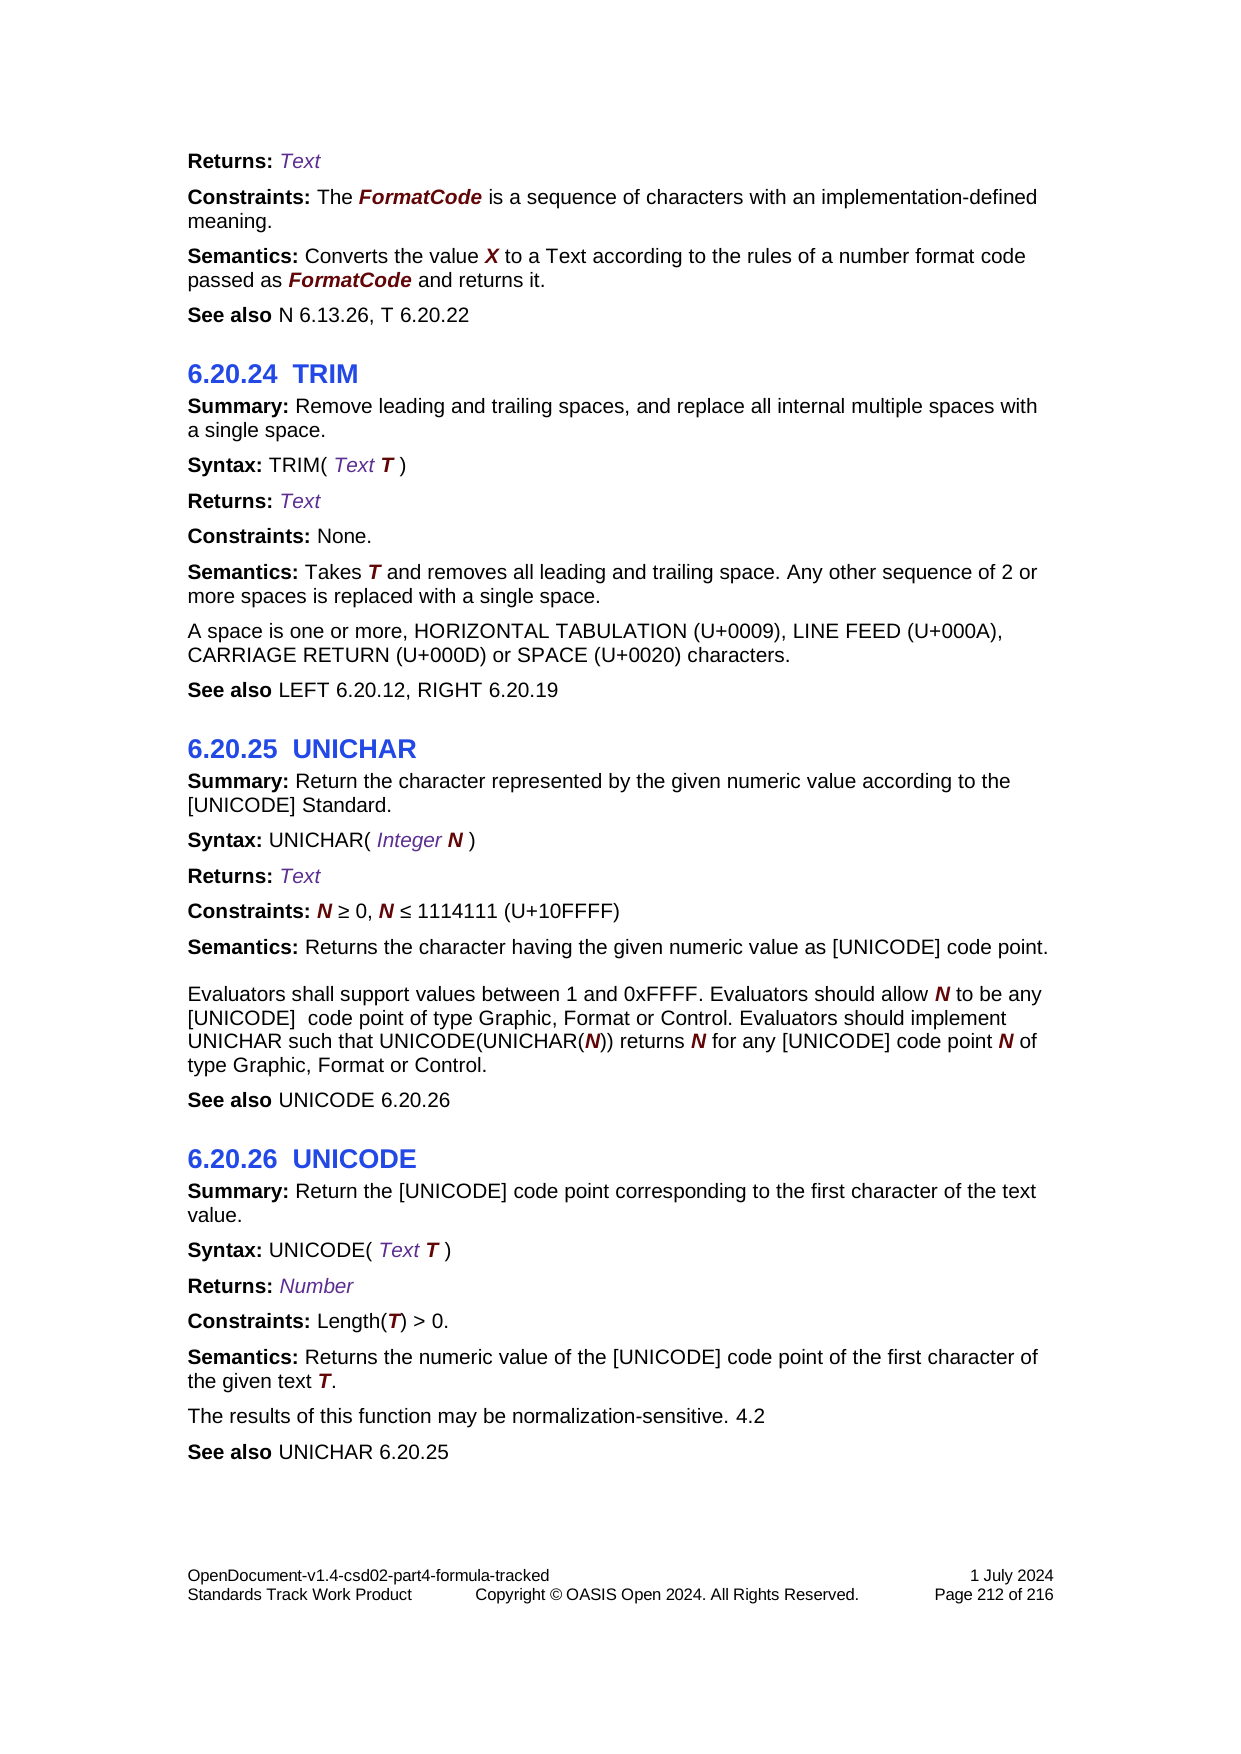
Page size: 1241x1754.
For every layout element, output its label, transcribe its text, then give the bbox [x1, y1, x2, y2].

text See also N 6.13.26, T 6.20.22 [187, 304, 1053, 327]
text Summary: Remove leading and trailing spaces, and replace all internal multiple spaces with a single space. [187, 394, 1053, 442]
text Returns: Number [187, 1274, 1053, 1298]
subtitle TRIM [187, 358, 1053, 388]
text Returns: Text [187, 150, 1053, 173]
text See also UNICHAR 6.20.25 [187, 1440, 1053, 1464]
text Semantics: Returns the numeric value of the [UNICODE] code point of the first character of the given text T. [187, 1346, 1053, 1393]
subtitle UNICHAR [187, 733, 1053, 763]
text Syntax: UNICODE( Text T ) [187, 1239, 1053, 1262]
subtitle UNICODE [187, 1143, 1053, 1173]
text See also LEFT 6.20.12, RIGHT 6.20.19 [187, 679, 1053, 702]
text Syntax: TRIM( Text T ) [187, 454, 1053, 477]
text Constraints: None. [187, 525, 1053, 548]
text Returns: Text [187, 864, 1053, 888]
text Semantics: Takes T and removes all leading and trailing space. Any other sequence of 2 or more spaces is replaced with a single space. [187, 561, 1053, 608]
text Constraints: The FormatCode is a sequence of characters with an implementation-defined meaning. [187, 186, 1053, 233]
text A space is one or more, HORIZONTAL TABULATION (U+0009), LINE FEED (U+000A), CARRIAGE RETURN (U+000D) or SPACE (U+0020) characters. [187, 620, 1053, 667]
text Returns: Text [187, 489, 1053, 513]
text See also UNICODE 6.20.26 [187, 1089, 1053, 1112]
text The results of this function may be normalization-sensitive. 4.2 [187, 1405, 1053, 1428]
text Syntax: UNICHAR( Integer N ) [187, 829, 1053, 852]
text Summary: Return the character represented by the given numeric value according to the [UNICODE] Standard. [187, 769, 1053, 817]
text Semantics: Converts the value X to a Text according to the rules of a number format code passed as FormatCode and returns it. [187, 245, 1053, 292]
text Summary: Return the [UNICODE] code point corresponding to the first character of the text value. [187, 1179, 1053, 1227]
text Semantics: Returns the character having the given numeric value as [UNICODE] code point. Evaluators shall support values between 1 and 0xFFFF. Evaluators should allow N to be any [UNICODE] code point of type Graphic, Format or Control. Evaluators should implement UNICHAR such that UNICODE(UNICHAR(N)) returns N for any [UNICODE] code point N of type Graphic, Format or Control. [187, 936, 1053, 1077]
text Constraints: Length(T) > 0. [187, 1310, 1053, 1333]
text Constraints: N ≥ 0, N ≤ 1114111 (U+10FFFF) [187, 900, 1053, 923]
